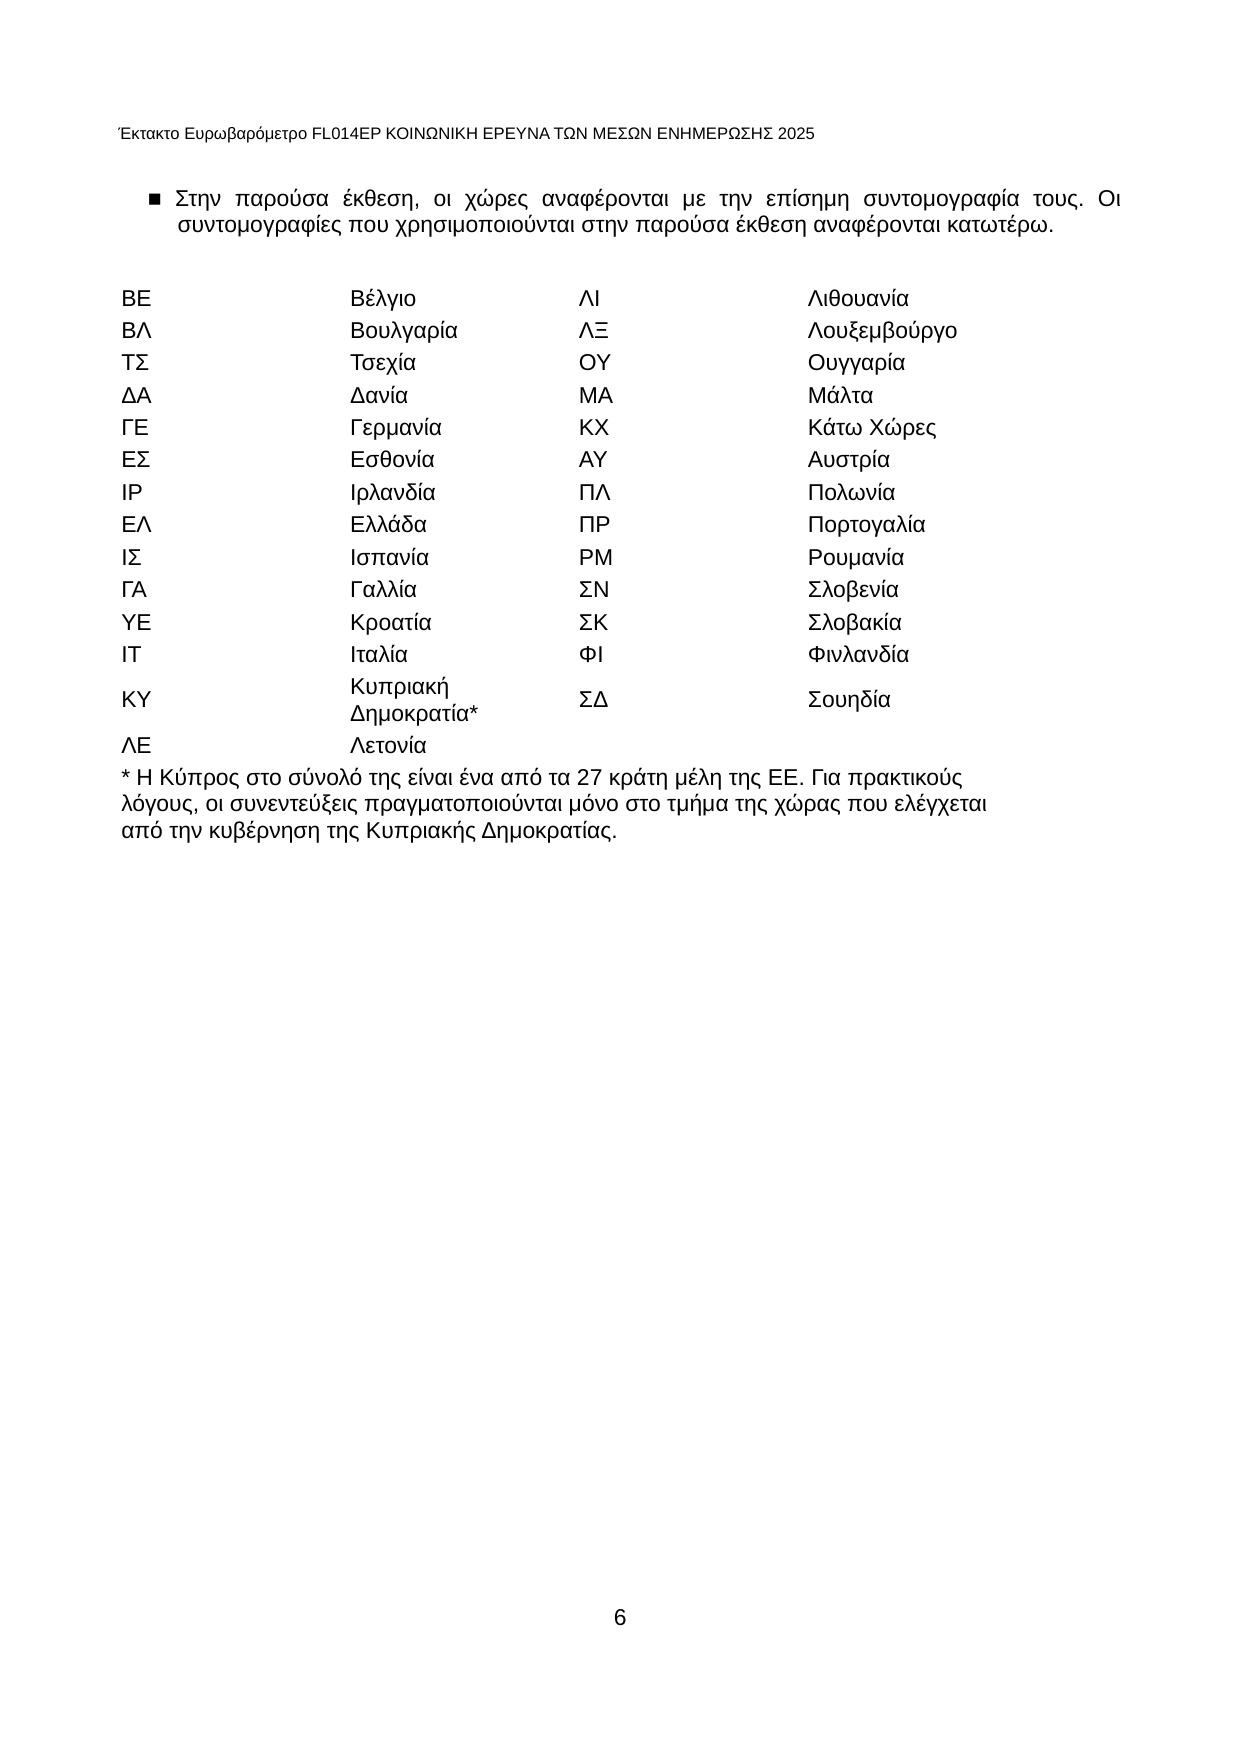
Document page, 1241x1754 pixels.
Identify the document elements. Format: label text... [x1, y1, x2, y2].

table_cell ΙΤ [118, 638, 347, 670]
table_header Βέλγιο [347, 281, 576, 314]
table_cell ΕΛ [118, 508, 347, 541]
table_cell ΜΑ [576, 379, 805, 411]
table_cell ΣΔ [576, 670, 805, 729]
table_cell ΡΜ [576, 541, 805, 573]
table_cell ΚΥ [118, 670, 347, 729]
table_cell ΚΧ [576, 411, 805, 443]
table_cell Εσθονία [347, 444, 576, 476]
table_header ΛΙ [576, 281, 805, 314]
table_cell ΥΕ [118, 605, 347, 638]
table_cell Ρουμανία [805, 541, 1033, 573]
table_cell ΙΡ [118, 476, 347, 508]
table_cell Πολωνία [805, 476, 1033, 508]
table_cell Αυστρία [805, 444, 1033, 476]
table_cell Ιταλία [347, 638, 576, 670]
table_cell Λουξεμβούργο [805, 314, 1033, 346]
table_cell ΓΑ [118, 573, 347, 605]
table_cell ΔΑ [118, 379, 347, 411]
table_cell ΒΛ [118, 314, 347, 346]
table_header ΒΕ [118, 281, 347, 314]
table_cell Μάλτα [805, 379, 1033, 411]
table_cell ΦΙ [576, 638, 805, 670]
table_cell Γερμανία [347, 411, 576, 443]
text ■ Στην παρούσα έκθεση, οι χώρες αναφέρονται με την επίσημη συντομογραφία τους. Οι συντομογραφίες που χρησιμοποιούνται στην παρούσα έκθεση αναφέρονται κατωτέρω. [148, 184, 1122, 237]
table_cell Σλοβακία [805, 605, 1033, 638]
table_cell Ουγγαρία [805, 346, 1033, 379]
table_cell Ελλάδα [347, 508, 576, 541]
table_cell Πορτογαλία [805, 508, 1033, 541]
table_cell ΑΥ [576, 444, 805, 476]
table_cell Κυπριακή Δημοκρατία* [347, 670, 576, 729]
table_cell ΛΕ [118, 729, 347, 761]
table_cell * Η Κύπρος στο σύνολό της είναι ένα από τα 27 κράτη μέλη της ΕΕ. Για πρακτικούς λόγους, οι συνεντεύξεις πραγματοποιούνται μόνο στο τμήμα της χώρας που ελέγχεται από την κυβέρνηση της Κυπριακής Δημοκρατίας. [118, 761, 1033, 846]
table_cell Κάτω Χώρες [805, 411, 1033, 443]
table_cell Σουηδία [805, 670, 1033, 729]
table_cell Λετονία [347, 729, 576, 761]
table_cell Ιρλανδία [347, 476, 576, 508]
table_cell Βουλγαρία [347, 314, 576, 346]
table_cell [576, 729, 805, 761]
table_cell ΙΣ [118, 541, 347, 573]
table_cell ΤΣ [118, 346, 347, 379]
table_cell ΣΝ [576, 573, 805, 605]
table_cell ΟΥ [576, 346, 805, 379]
table_cell Φινλανδία [805, 638, 1033, 670]
table_cell Τσεχία [347, 346, 576, 379]
table_cell ΠΛ [576, 476, 805, 508]
table_cell ΣΚ [576, 605, 805, 638]
table_cell Ισπανία [347, 541, 576, 573]
table_header Λιθουανία [805, 281, 1033, 314]
table_cell [805, 729, 1033, 761]
table_cell ΕΣ [118, 444, 347, 476]
table_cell ΠΡ [576, 508, 805, 541]
table_cell Γαλλία [347, 573, 576, 605]
table_cell ΛΞ [576, 314, 805, 346]
table_cell ΓΕ [118, 411, 347, 443]
table_cell Κροατία [347, 605, 576, 638]
table_cell Σλοβενία [805, 573, 1033, 605]
table_cell Δανία [347, 379, 576, 411]
